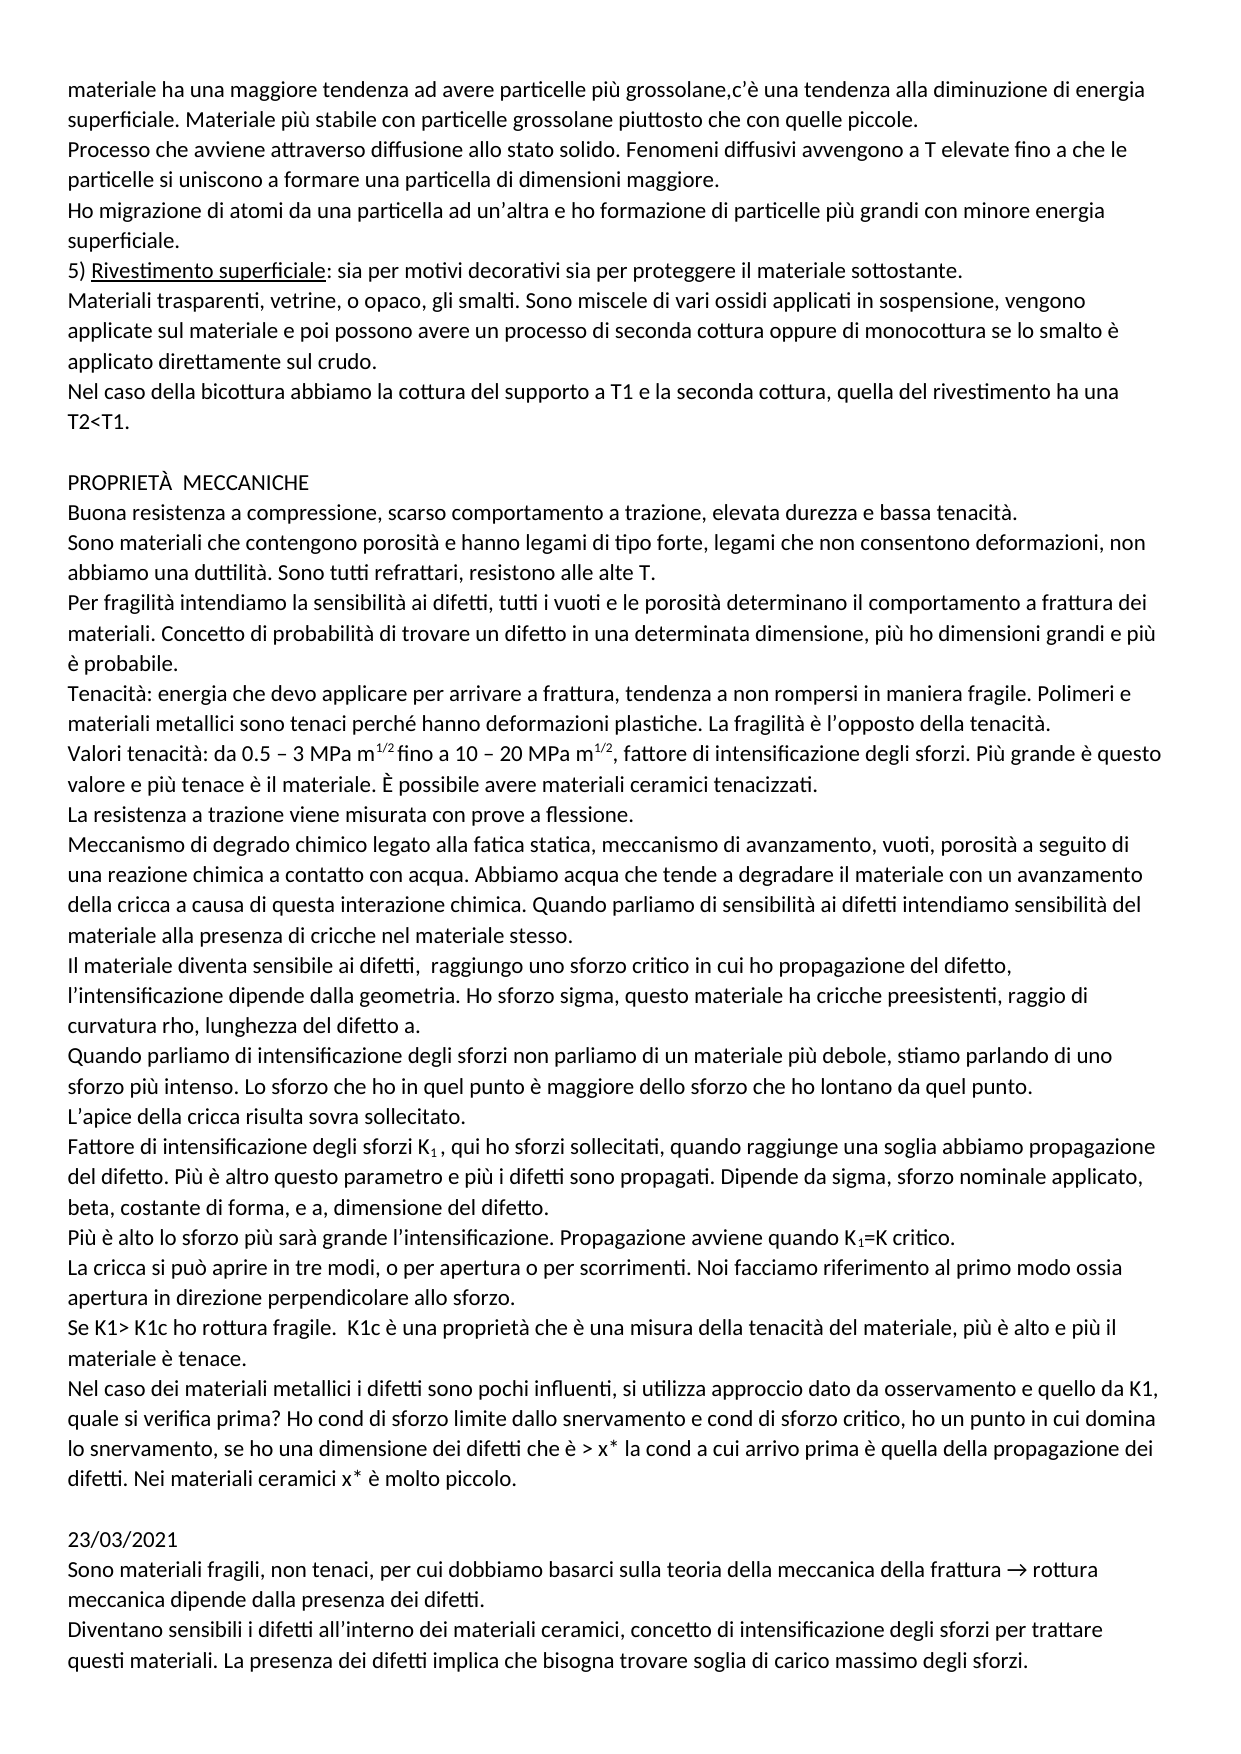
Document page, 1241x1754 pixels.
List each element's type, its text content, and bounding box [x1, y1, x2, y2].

text materiale ha una maggiore tendenza ad avere particelle più grossolane,c’è una tendenza alla diminuzione di energia superficiale. Materiale più stabile con particelle grossolane piuttosto che con quelle piccole. Processo che avviene attraverso diffusione allo stato solido. Fenomeni diffusivi avvengono a T elevate fino a che le particelle si uniscono a formare una particella di dimensioni maggiore. Ho migrazione di atomi da una particella ad un’altra e ho formazione di particelle più grandi con minore energia superficiale. 5) Rivestimento superficiale: sia per motivi decorativi sia per proteggere il materiale sottostante. Materiali trasparenti, vetrine, o opaco, gli smalti. Sono miscele di vari ossidi applicati in sospensione, vengono applicate sul materiale e poi possono avere un processo di seconda cottura oppure di monocottura se lo smalto è applicato direttamente sul crudo. Nel caso della bicottura abbiamo la cottura del supporto a T1 e la seconda cottura, quella del rivestimento ha una T2<T1. PROPRIETÀ MECCANICHE Buona resistenza a compressione, scarso comportamento a trazione, elevata durezza e bassa tenacità. Sono materiali che contengono porosità e hanno legami di tipo forte, legami che non consentono deformazioni, non abbiamo una duttilità. Sono tutti refrattari, resistono alle alte T. Per fragilità intendiamo la sensibilità ai difetti, tutti i vuoti e le porosità determinano il comportamento a frattura dei materiali. Concetto di probabilità di trovare un difetto in una determinata dimensione, più ho dimensioni grandi e più è probabile. Tenacità: energia che devo applicare per arrivare a frattura, tendenza a non rompersi in maniera fragile. Polimeri e materiali metallici sono tenaci perché hanno deformazioni plastiche. La fragilità è l’opposto della tenacità. Valori tenacità: da 0.5 – 3 MPa m1/2 fino a 10 – 20 MPa m1/2, fattore di intensificazione degli sforzi. Più grande è questo valore e più tenace è il materiale. È possibile avere materiali ceramici tenacizzati. La resistenza a trazione viene misurata con prove a flessione. Meccanismo di degrado chimico legato alla fatica statica, meccanismo di avanzamento, vuoti, porosità a seguito di una reazione chimica a contatto con acqua. Abbiamo acqua che tende a degradare il materiale con un avanzamento della cricca a causa di questa interazione chimica. Quando parliamo di sensibilità ai difetti intendiamo sensibilità del materiale alla presenza di cricche nel materiale stesso. Il materiale diventa sensibile ai difetti, raggiungo uno sforzo critico in cui ho propagazione del difetto, l’intensificazione dipende dalla geometria. Ho sforzo sigma, questo materiale ha cricche preesistenti, raggio di curvatura rho, lunghezza del difetto a. Quando parliamo di intensificazione degli sforzi non parliamo di un materiale più debole, stiamo parlando di uno sforzo più intenso. Lo sforzo che ho in quel punto è maggiore dello sforzo che ho lontano da quel punto. L’apice della cricca risulta sovra sollecitato. Fattore di intensificazione degli sforzi K1 , qui ho sforzi sollecitati, quando raggiunge una soglia abbiamo propagazione del difetto. Più è altro questo parametro e più i difetti sono propagati. Dipende da sigma, sforzo nominale applicato, beta, costante di forma, e a, dimensione del difetto. Più è alto lo sforzo più sarà grande l’intensificazione. Propagazione avviene quando K1=K critico. La cricca si può aprire in tre modi, o per apertura o per scorrimenti. Noi facciamo riferimento al primo modo ossia apertura in direzione perpendicolare allo sforzo. Se K1> K1c ho rottura fragile. K1c è una proprietà che è una misura della tenacità del materiale, più è alto e più il materiale è tenace. Nel caso dei materiali metallici i difetti sono pochi influenti, si utilizza approccio dato da osservamento e quello da K1, quale si verifica prima? Ho cond di sforzo limite dallo snervamento e cond di sforzo critico, ho un punto in cui domina lo snervamento, se ho una dimensione dei difetti che è > x* la cond a cui arrivo prima è quella della propagazione dei difetti. Nei materiali ceramici x* è molto piccolo. 23/03/2021 Sono materiali fragili, non tenaci, per cui dobbiamo basarci sulla teoria della meccanica della frattura → rottura meccanica dipende dalla presenza dei difetti. Diventano sensibili i difetti all’interno dei materiali ceramici, concetto di intensificazione degli sforzi per trattare questi materiali. La presenza dei difetti implica che bisogna trovare soglia di carico massimo degli sforzi. [67, 75, 1165, 1674]
